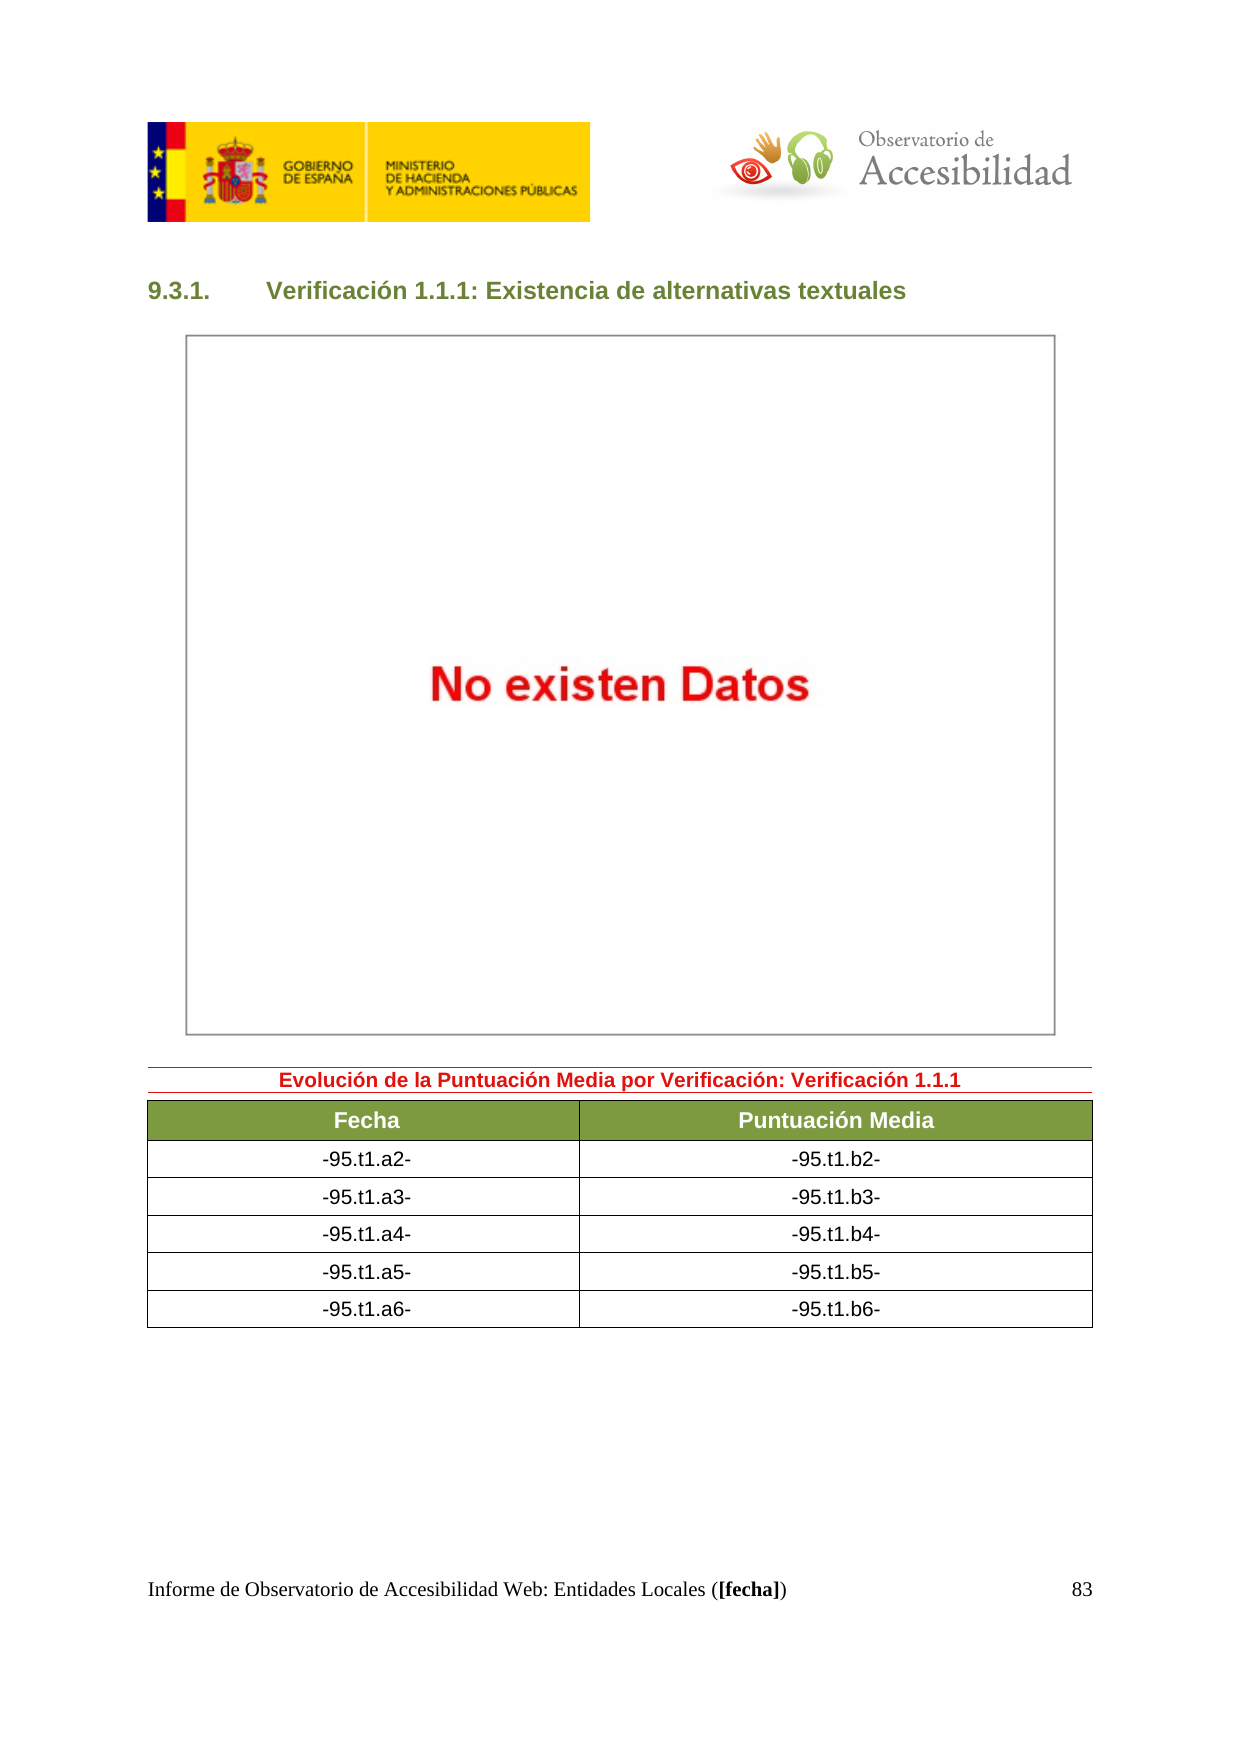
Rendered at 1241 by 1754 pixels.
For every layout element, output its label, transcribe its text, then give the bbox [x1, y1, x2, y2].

picture [147, 122, 591, 222]
table_header Puntuación Media [580, 1101, 1092, 1140]
table_cell -95.t1.b6- [580, 1291, 1092, 1327]
table_cell -95.t1.a4- [148, 1216, 579, 1252]
table_cell -95.t1.a2- [148, 1141, 579, 1177]
table_cell -95.t1.b4- [580, 1216, 1092, 1252]
list Verificación 1.1.1: Existencia de alternativas textuales [148, 276, 1092, 304]
table_cell -95.t1.b3- [580, 1178, 1092, 1215]
table_header Fecha [148, 1101, 579, 1140]
table_cell -95.t1.a3- [148, 1178, 579, 1215]
table_cell -95.t1.b5- [580, 1253, 1092, 1290]
picture [710, 122, 1086, 205]
text Evolución de la Puntuación Media por Verificación: Verificación 1.1.1 [148, 1068, 1092, 1092]
picture [178, 332, 1062, 1042]
table_cell -95.t1.a6- [148, 1291, 579, 1327]
table_cell -95.t1.b2- [580, 1141, 1092, 1177]
table_cell -95.t1.a5- [148, 1253, 579, 1290]
